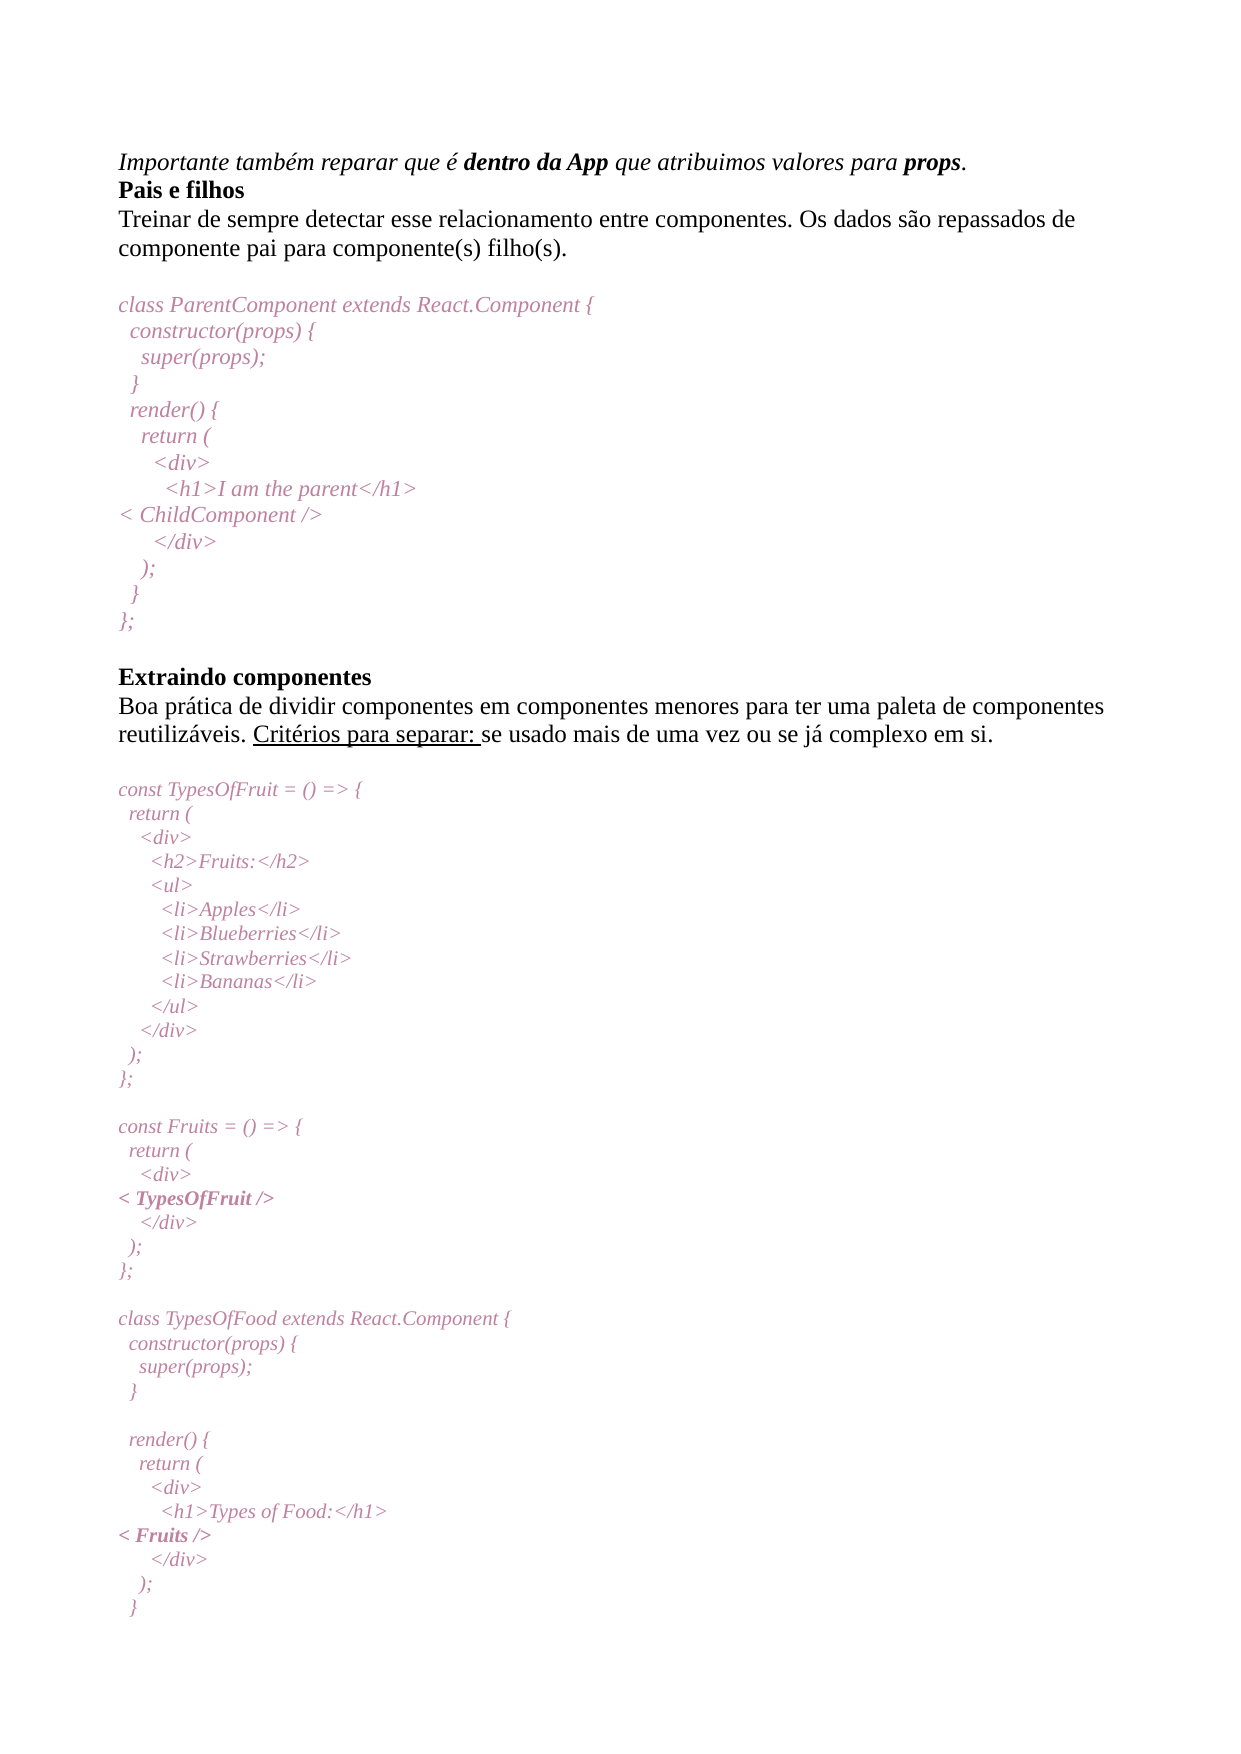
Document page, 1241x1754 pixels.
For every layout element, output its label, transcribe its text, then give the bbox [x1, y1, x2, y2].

text } [118, 370, 1122, 396]
text const TypesOfFruit = () => { [118, 777, 1122, 801]
text }; [118, 607, 1122, 633]
text return ( [118, 801, 1122, 825]
text <li>Apples</li> [118, 897, 1122, 921]
text } [118, 581, 1122, 607]
text <div> [118, 1475, 1122, 1499]
text class TypesOfFood extends React.Component { [118, 1306, 1122, 1330]
text <h2>Fruits:</h2> [118, 849, 1122, 873]
text <li>Strawberries</li> [118, 945, 1122, 969]
text constructor(props) { [118, 1330, 1122, 1354]
text </div> [118, 1210, 1122, 1234]
text }; [118, 1066, 1122, 1090]
text const Fruits = () => { [118, 1114, 1122, 1138]
text Pais e filhos [118, 176, 1122, 204]
text </div> [118, 1018, 1122, 1042]
text constructor(props) { [118, 317, 1122, 343]
text Extraindo componentes [118, 662, 1122, 691]
text ); [118, 1042, 1122, 1066]
text <div> [118, 1162, 1122, 1186]
text <ul> [118, 873, 1122, 897]
text Importante também reparar que é dentro da App que atribuimos valores para props. [118, 147, 1122, 176]
text < Fruits /> [118, 1523, 1122, 1547]
text super(props); [118, 1354, 1122, 1378]
text }; [118, 1258, 1122, 1282]
text </ul> [118, 993, 1122, 1018]
text return ( [118, 1451, 1122, 1475]
text ); [118, 1234, 1122, 1258]
text < ChildComponent /> [118, 501, 1122, 528]
text return ( [118, 1138, 1122, 1162]
text render() { [118, 1427, 1122, 1451]
text Treinar de sempre detectar esse relacionamento entre componentes. Os dados são repassados de componente pai para componente(s) filho(s). [118, 204, 1122, 262]
text <li>Blueberries</li> [118, 921, 1122, 945]
text class ParentComponent extends React.Component { [118, 291, 1122, 317]
text render() { [118, 396, 1122, 422]
text ); [118, 554, 1122, 581]
text <h1>I am the parent</h1> [118, 475, 1122, 501]
text ); [118, 1571, 1122, 1595]
text <h1>Types of Food:</h1> [118, 1499, 1122, 1523]
text </div> [118, 1547, 1122, 1571]
text </div> [118, 528, 1122, 554]
text Boa prática de dividir componentes em componentes menores para ter uma paleta de componentes reutilizáveis. Critérios para separar: se usado mais de uma vez ou se já complexo em si. [118, 691, 1122, 748]
text <li>Bananas</li> [118, 969, 1122, 993]
text } [118, 1595, 1122, 1619]
text <div> [118, 449, 1122, 475]
text return ( [118, 422, 1122, 449]
text } [118, 1378, 1122, 1403]
text super(props); [118, 343, 1122, 370]
text < TypesOfFruit /> [118, 1186, 1122, 1210]
text <div> [118, 825, 1122, 849]
